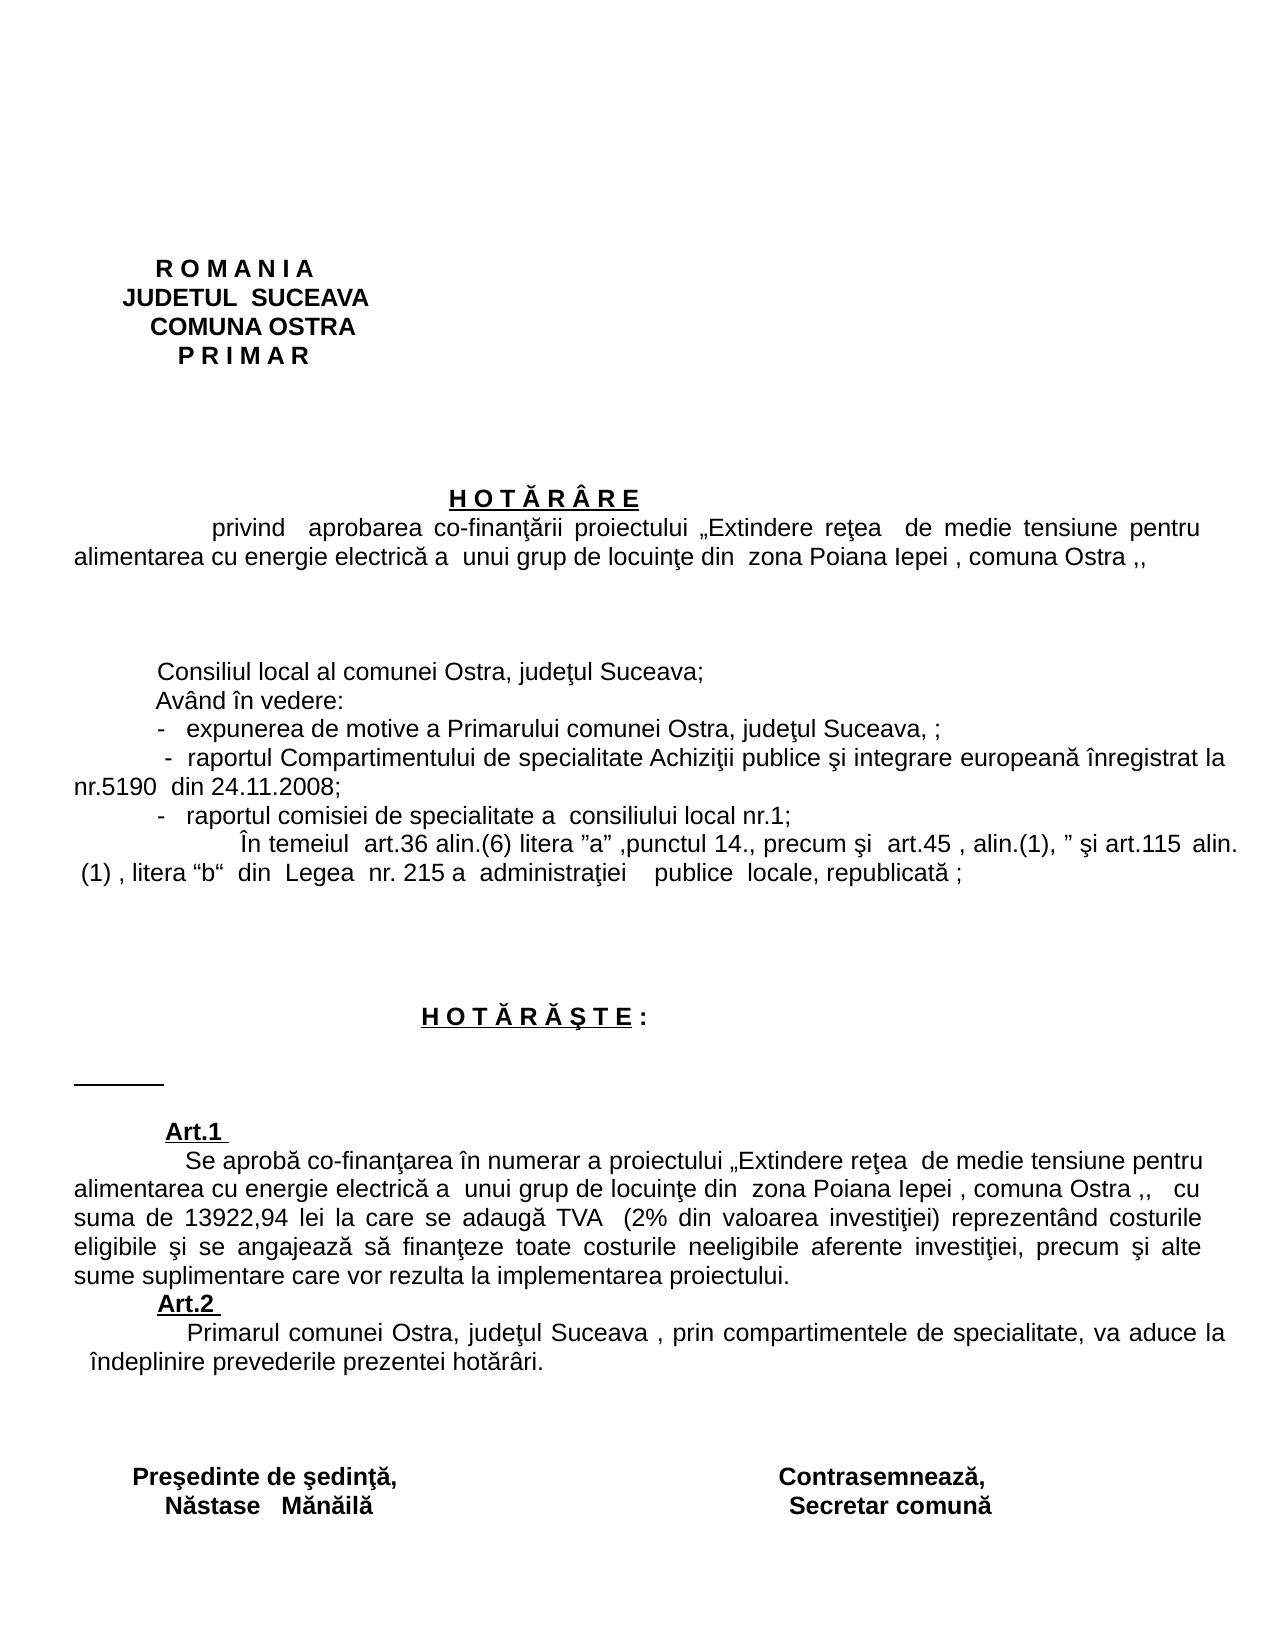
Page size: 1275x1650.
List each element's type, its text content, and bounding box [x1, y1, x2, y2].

subtitle Art.1 [88, 1117, 1228, 1146]
text Preşedinte de şedinţă, Contrasemnează, [118, 1462, 1275, 1491]
text H O T Ă R Ă Ş T E : [74, 1002, 1228, 1031]
text În temeiul art.36 alin.(6) litera ”a” ,punctul 14., precum şi art.45 , alin.(1), ” şi art.115 alin.(1) , litera “b“ din Legea nr. 215 a administraţiei publice locale, republicată ; [81, 829, 1238, 887]
text H O T Ă R Â R E [74, 484, 1228, 513]
text - expunerea de motive a Primarului comunei Ostra, judeţul Suceava, ; [74, 714, 1228, 743]
text Având în vedere: [74, 686, 1228, 714]
text - raportul Compartimentului de specialitate Achiziţii publice şi integrare europeană înregistrat la nr.5190 din 24.11.2008; [74, 743, 1228, 801]
text - raportul comisiei de specialitate a consiliului local nr.1; [74, 801, 1228, 829]
text Năstase Mănăilă Secretar comună [118, 1491, 1275, 1519]
text Primarul comunei Ostra, judeţul Suceava , prin compartimentele de specialitate, va aduce la îndeplinire prevederile prezentei hotărâri. [90, 1318, 1228, 1376]
subtitle R O M A N I A [44, 254, 1228, 283]
text P R I M A R [74, 341, 1228, 369]
text Se aprobă co-finanţarea în numerar a proiectului „Extindere reţea de medie tensiune pentru alimentarea cu energie electrică a unui grup de locuinţe din zona Poiana Iepei , comuna Ostra ,, cu suma de 13922,94 lei la care se adaugă TVA (2% din valoarea investiţiei) reprezentând costurile eligibile şi se angajează să finanţeze toate costurile neeligibile aferente investiţiei, precum şi alte sume suplimentare care vor rezulta la implementarea proiectului. [74, 1146, 1204, 1289]
subtitle JUDETUL SUCEAVA [74, 283, 1228, 312]
text Art.2 [74, 1289, 1228, 1318]
text privind aprobarea co-finanţării proiectului „Extindere reţea de medie tensiune pentru alimentarea cu energie electrică a unui grup de locuinţe din zona Poiana Iepei , comuna Ostra ,, [74, 513, 1204, 571]
text Consiliul local al comunei Ostra, judeţul Suceava; [74, 657, 1228, 686]
text COMUNA OSTRA [74, 312, 1228, 341]
